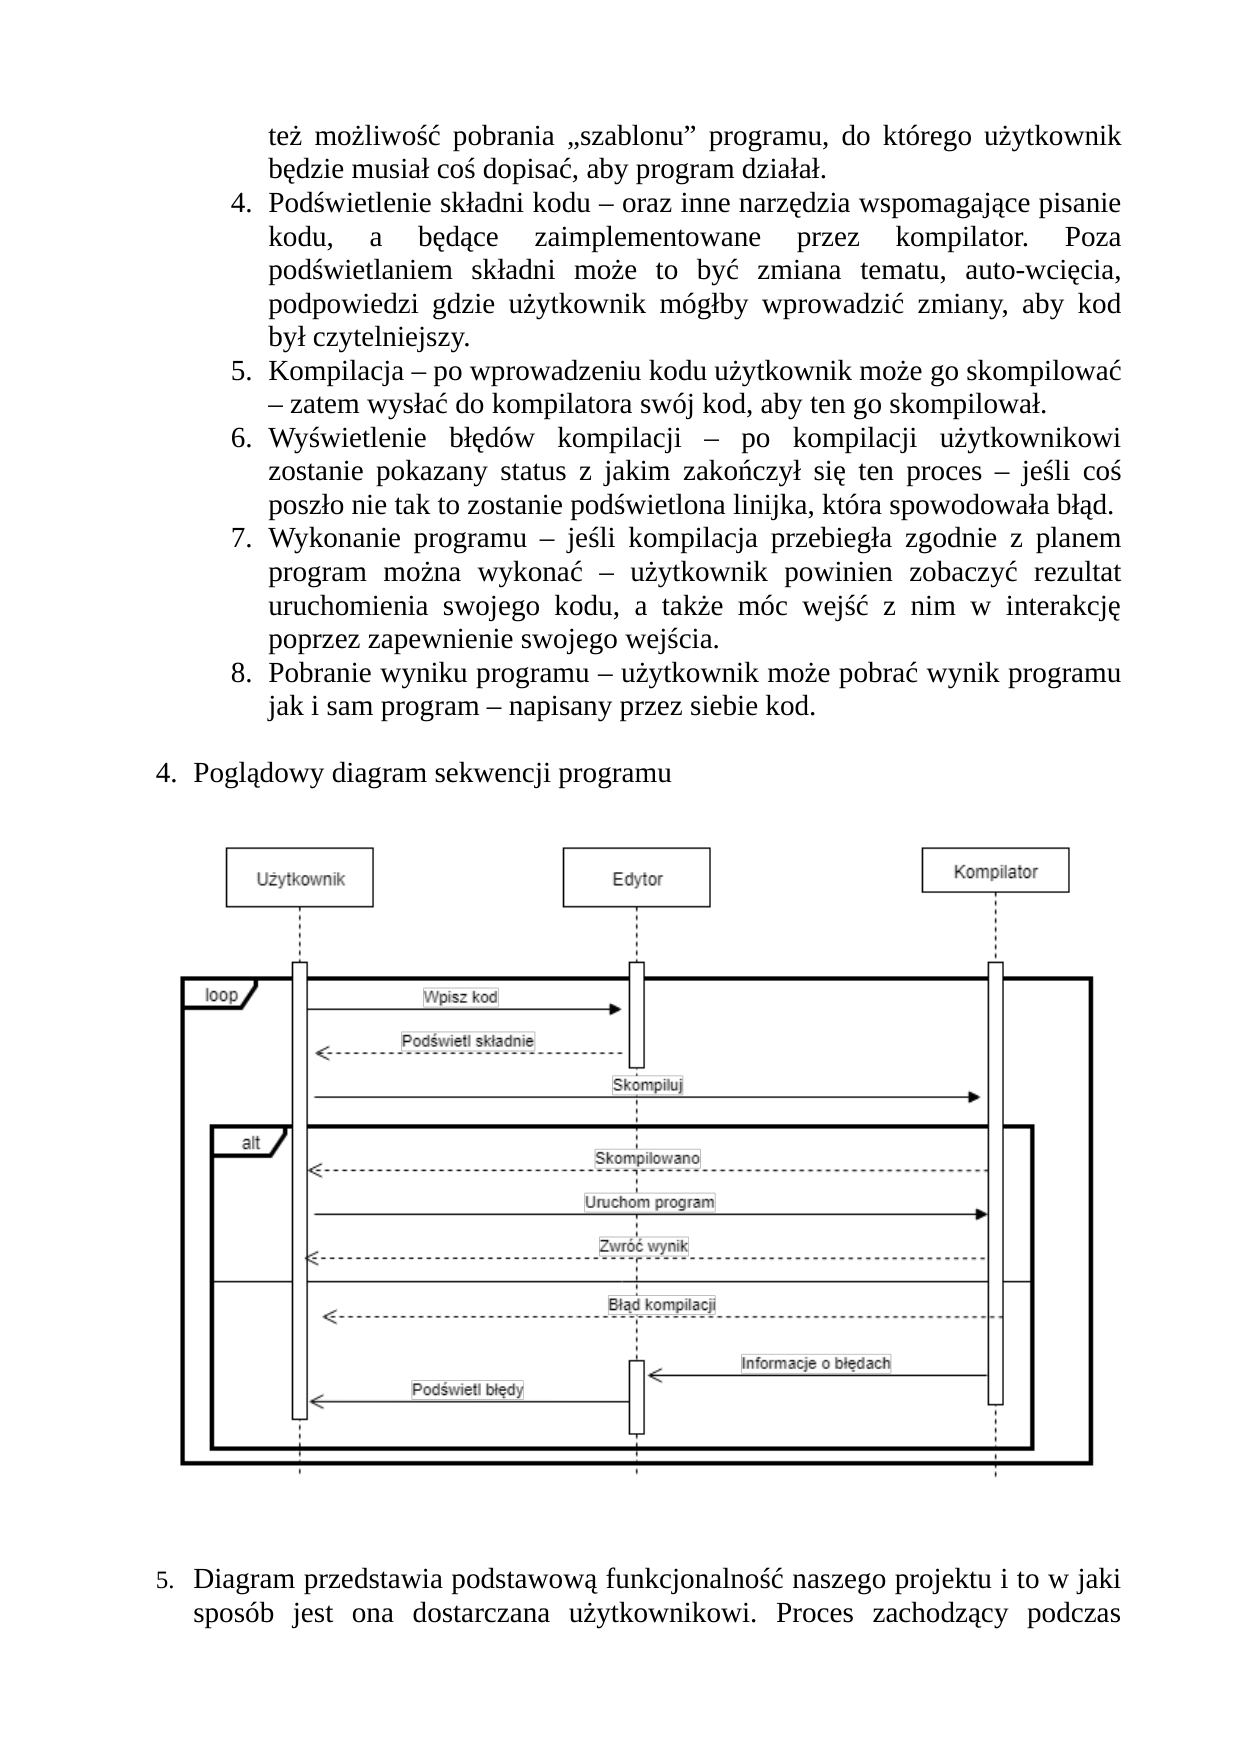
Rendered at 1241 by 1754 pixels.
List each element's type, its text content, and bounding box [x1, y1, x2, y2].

list Poglądowy diagram sekwencji programu [156, 755, 1122, 789]
list Kompilacja – po wprowadzeniu kodu użytkownik może go skompilować – zatem wysłać do kompilatora swój kod, aby ten go skompilował. [231, 353, 1122, 420]
picture [167, 833, 1108, 1495]
list Pobranie wyniku programu – użytkownik może pobrać wynik programu jak i sam program – napisany przez siebie kod. [231, 655, 1122, 722]
list Wykonanie programu – jeśli kompilacja przebiegła zgodnie z planem program można wykonać – użytkownik powinien zobaczyć rezultat uruchomienia swojego kodu, a także móc wejść z nim w interakcję poprzez zapewnienie swojego wejścia. [231, 521, 1122, 655]
list Wyświetlenie błędów kompilacji – po kompilacji użytkownikowi zostanie pokazany status z jakim zakończył się ten proces – jeśli coś poszło nie tak to zostanie podświetlona linijka, która spowodowała błąd. [231, 420, 1122, 521]
list Diagram przedstawia podstawową funkcjonalność naszego projektu i to w jaki sposób jest ona dostarczana użytkownikowi. Proces zachodzący podczas [156, 1561, 1122, 1628]
list też możliwość pobrania „szablonu” programu, do którego użytkownik będzie musiał coś dopisać, aby program działał. [231, 118, 1122, 185]
list Podświetlenie składni kodu – oraz inne narzędzia wspomagające pisanie kodu, a będące zaimplementowane przez kompilator. Poza podświetlaniem składni może to być zmiana tematu, auto-wcięcia, podpowiedzi gdzie użytkownik mógłby wprowadzić zmiany, aby kod był czytelniejszy. [231, 185, 1122, 353]
